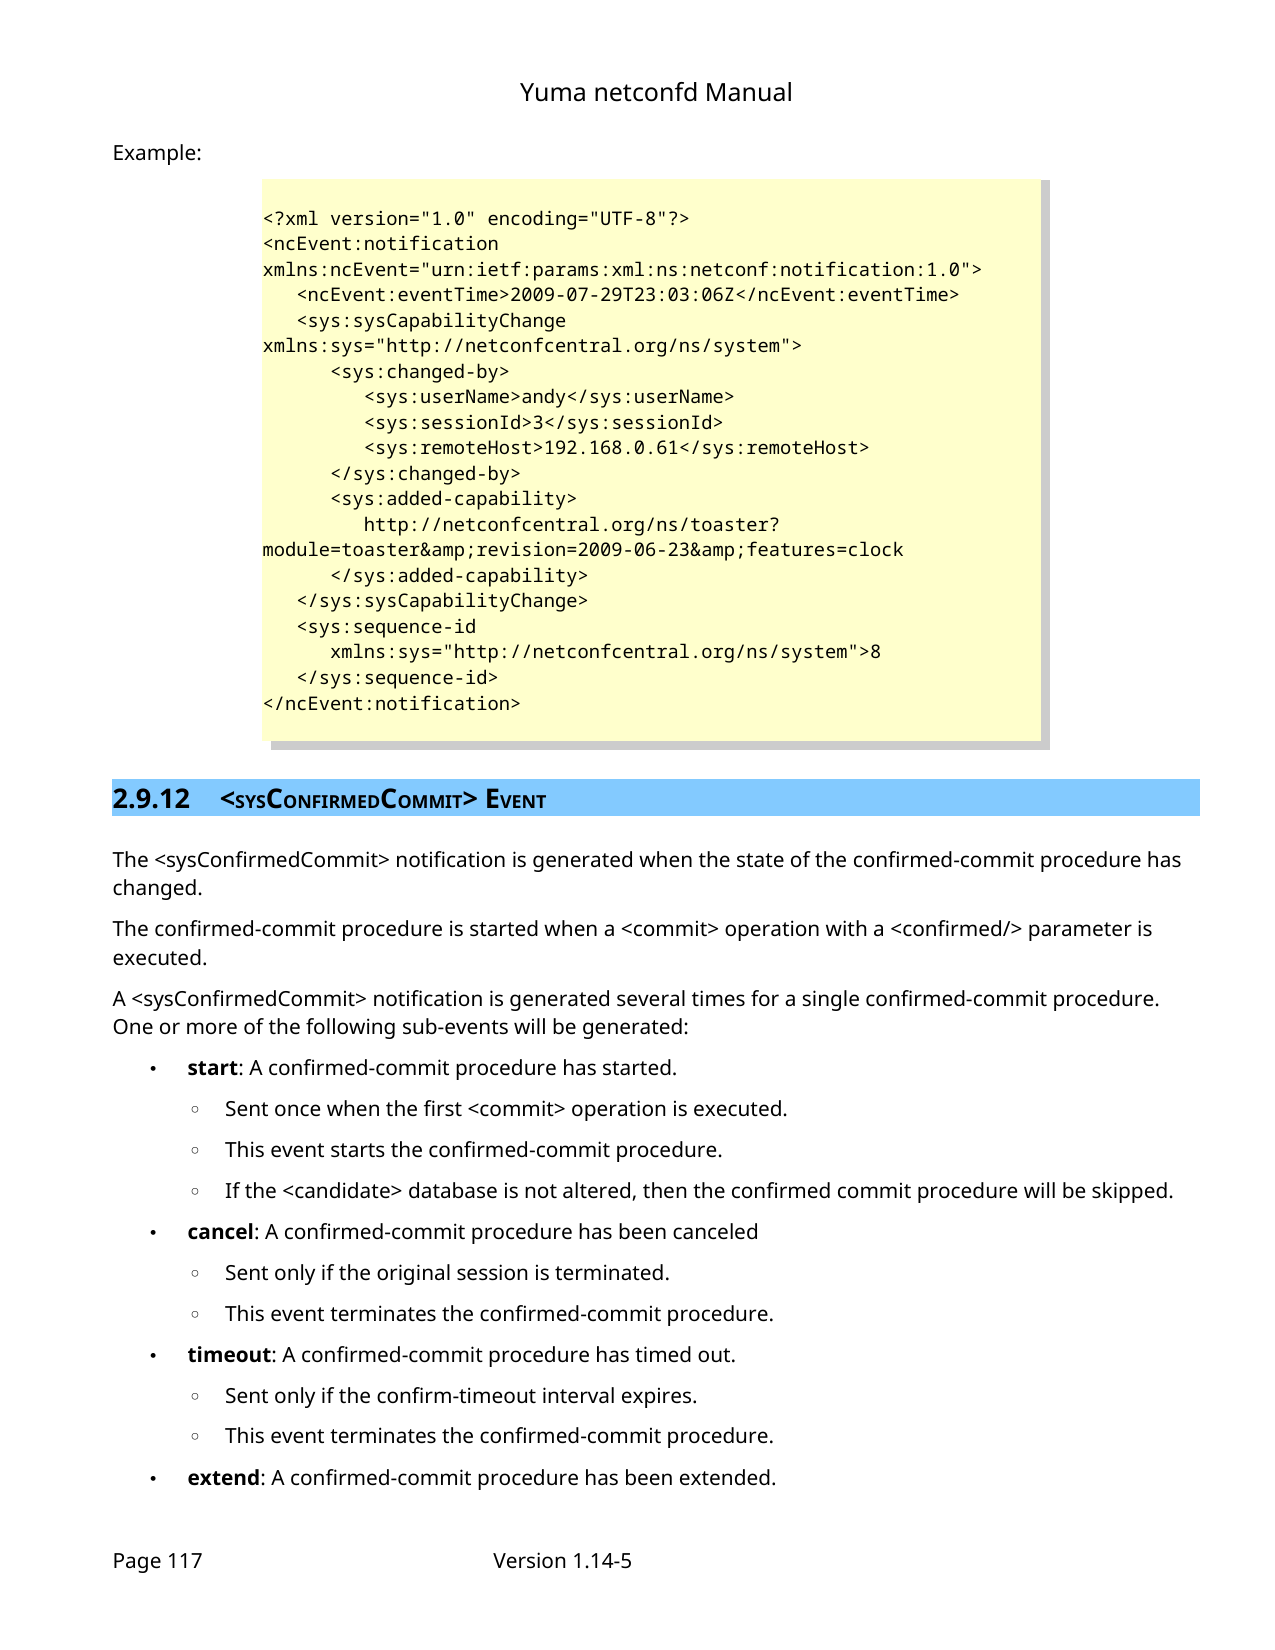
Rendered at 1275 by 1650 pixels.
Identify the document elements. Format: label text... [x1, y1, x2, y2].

text A <sysConfirmedCommit> notification is generated several times for a single confirmed-commit procedure. One or more of the following sub-events will be generated: [112, 984, 1200, 1041]
list This event starts the confirmed-commit procedure. [187, 1135, 1200, 1163]
text <ncEvent:notification xmlns:ncEvent="urn:ietf:params:xml:ns:netconf:notification:1.0"> [262, 231, 1041, 282]
text http://netconfcentral.org/ns/toaster?module=toaster&amp;revision=2009-06-23&amp;features=clock [262, 511, 1041, 562]
list Sent once when the first <commit> operation is executed. [187, 1094, 1200, 1123]
text <sys:sysCapabilityChange xmlns:sys="http://netconfcentral.org/ns/system"> [262, 307, 1041, 358]
list start: A confirmed-commit procedure has started. [150, 1053, 1200, 1082]
list Sent only if the confirm-timeout interval expires. [187, 1381, 1200, 1409]
text <sys:added-capability> [262, 486, 1041, 511]
text The <sysConfirmedCommit> notification is generated when the state of the confirmed-commit procedure has changed. [112, 845, 1200, 902]
text xmlns:sys="http://netconfcentral.org/ns/system">8 [262, 639, 1041, 664]
list timeout: A confirmed-commit procedure has timed out. [150, 1340, 1200, 1368]
text <ncEvent:eventTime>2009-07-29T23:03:06Z</ncEvent:eventTime> [262, 282, 1041, 307]
list This event terminates the confirmed-commit procedure. [187, 1422, 1200, 1450]
text </sys:sysCapabilityChange> [262, 588, 1041, 613]
list If the <candidate> database is not altered, then the confirmed commit procedure will be skipped. [187, 1176, 1200, 1204]
list This event terminates the confirmed-commit procedure. [187, 1299, 1200, 1327]
text <sys:sequence-id [262, 613, 1041, 639]
text The confirmed-commit procedure is started when a <commit> operation with a <confirmed/> parameter is executed. [112, 914, 1200, 971]
text </sys:sequence-id> [262, 664, 1041, 690]
subtitle <sysConfirmedCommit> Event [112, 779, 1200, 816]
text <?xml version="1.0" encoding="UTF-8"?> [262, 205, 1041, 231]
text </sys:changed-by> [262, 460, 1041, 486]
text <sys:userName>andy</sys:userName> [262, 384, 1041, 409]
text </sys:added-capability> [262, 562, 1041, 588]
text <sys:remoteHost>192.168.0.61</sys:remoteHost> [262, 435, 1041, 460]
text </ncEvent:notification> [262, 690, 1041, 715]
list Sent only if the original session is terminated. [187, 1258, 1200, 1286]
list extend: A confirmed-commit procedure has been extended. [150, 1463, 1200, 1491]
text <sys:changed-by> [262, 358, 1041, 384]
list cancel: A confirmed-commit procedure has been canceled [150, 1217, 1200, 1245]
text Example: [112, 138, 1200, 167]
text <sys:sessionId>3</sys:sessionId> [262, 409, 1041, 435]
